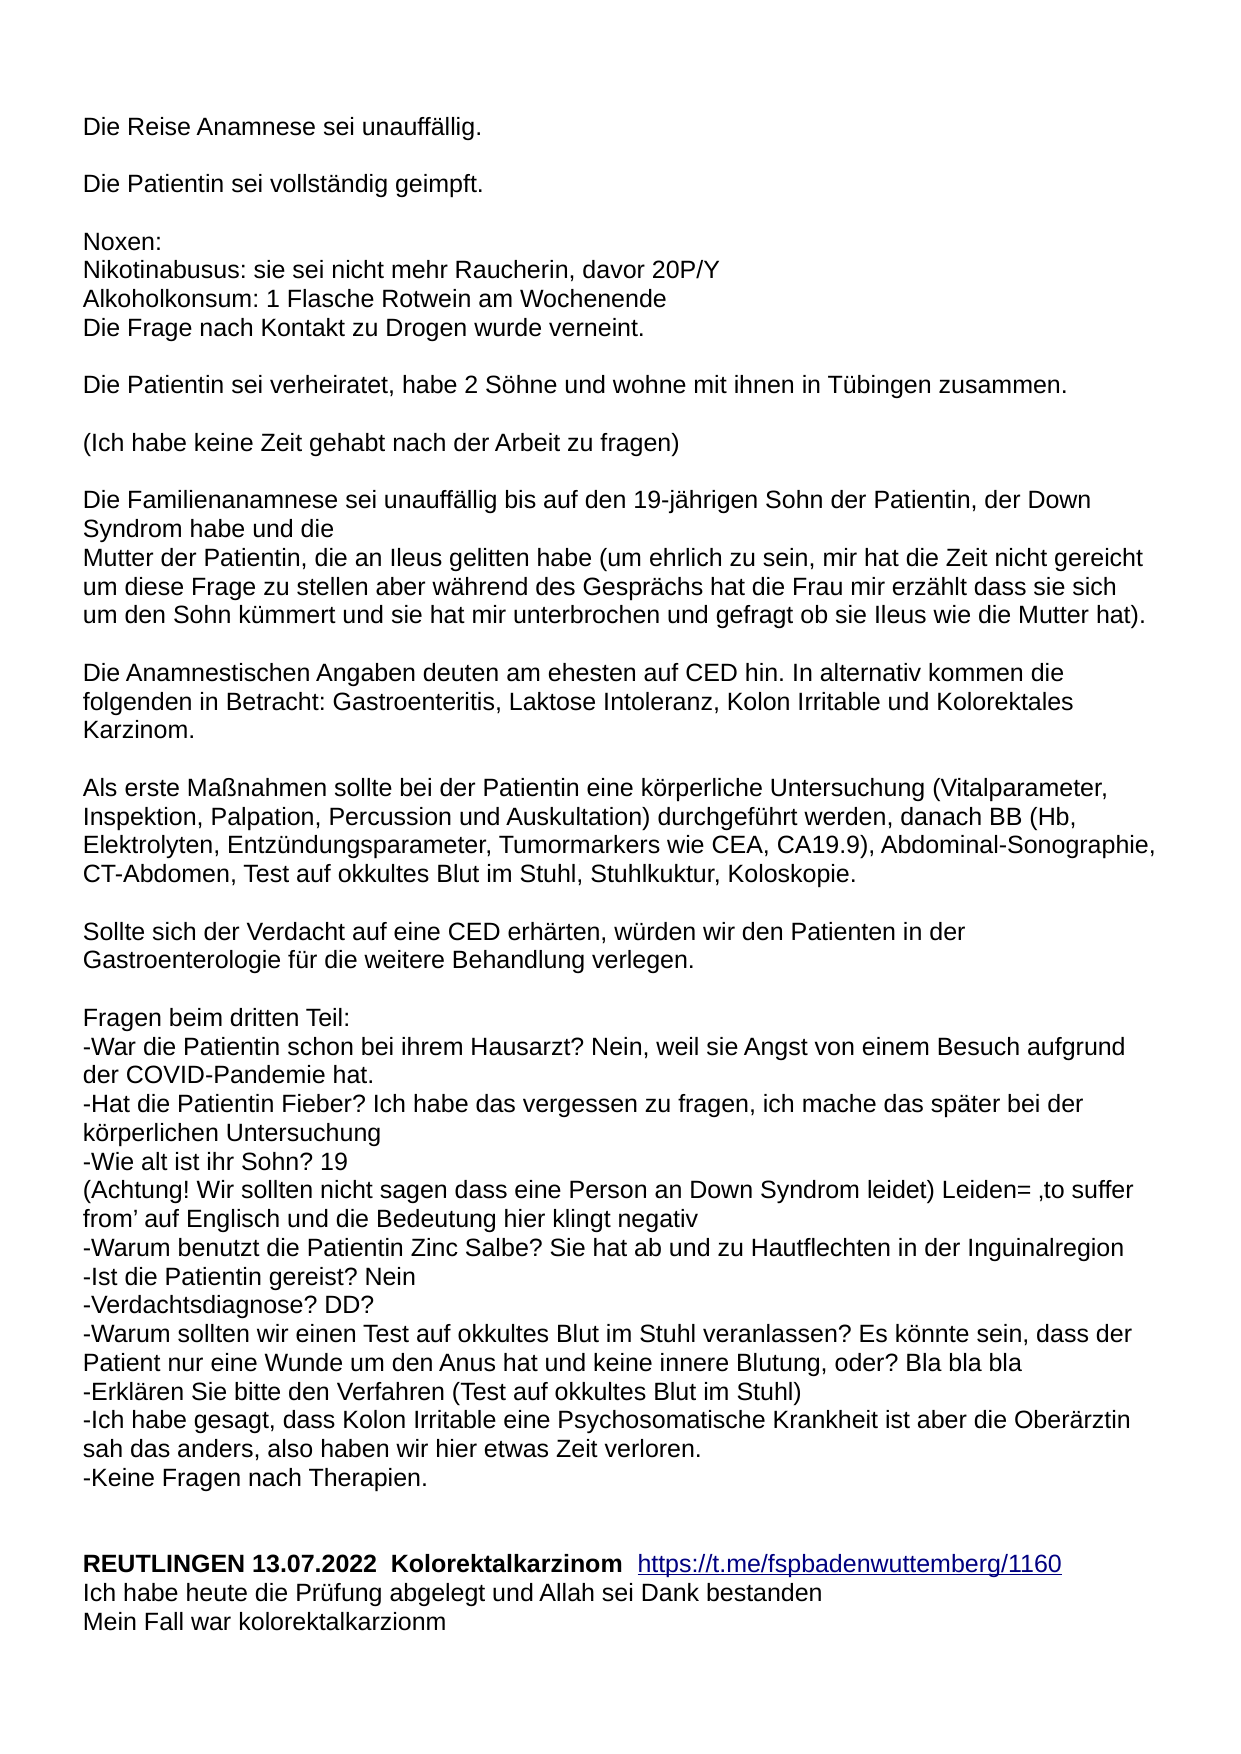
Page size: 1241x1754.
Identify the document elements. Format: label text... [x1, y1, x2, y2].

text Die Frage nach Kontakt zu Drogen wurde verneint. [83, 313, 1157, 341]
text Mein Fall war kolorektalkarzionm [83, 1606, 1157, 1635]
text Nikotinabusus: sie sei nicht mehr Raucherin, davor 20P/Y [83, 255, 1157, 284]
text Ich habe heute die Prüfung abgelegt und Allah sei Dank bestanden [83, 1578, 1157, 1606]
text -War die Patientin schon bei ihrem Hausarzt? Nein, weil sie Angst von einem Besuch aufgrund der COVID-Pandemie hat. [83, 1031, 1157, 1089]
text -Keine Fragen nach Therapien. [83, 1463, 1157, 1491]
text Die Patientin sei verheiratet, habe 2 Söhne und wohne mit ihnen in Tübingen zusammen. [83, 370, 1157, 399]
text -Ist die Patientin gereist? Nein [83, 1261, 1157, 1290]
text Alkoholkonsum: 1 Flasche Rotwein am Wochenende [83, 284, 1157, 313]
text -Wie alt ist ihr Sohn? 19 [83, 1146, 1157, 1175]
text Die Patientin sei vollständig geimpft. [83, 169, 1157, 198]
text -Ich habe gesagt, dass Kolon Irritable eine Psychosomatische Krankheit ist aber die Oberärztin sah das anders, also haben wir hier etwas Zeit verloren. [83, 1405, 1157, 1463]
text Die Familienanamnese sei unauffällig bis auf den 19-jährigen Sohn der Patientin, der Down Syndrom habe und die [83, 485, 1157, 543]
text Sollte sich der Verdacht auf eine CED erhärten, würden wir den Patienten in der Gastroenterologie für die weitere Behandlung verlegen. [83, 916, 1157, 974]
text (Achtung! Wir sollten nicht sagen dass eine Person an Down Syndrom leidet) Leiden= ‚to suffer from’ auf Englisch und die Bedeutung hier klingt negativ [83, 1175, 1157, 1233]
text -Hat die Patientin Fieber? Ich habe das vergessen zu fragen, ich mache das später bei der körperlichen Untersuchung [83, 1089, 1157, 1146]
text REUTLINGEN 13.07.2022 Kolorektalkarzinom https://t.me/fspbadenwuttemberg/1160 [83, 1549, 1157, 1578]
text (Ich habe keine Zeit gehabt nach der Arbeit zu fragen) [83, 428, 1157, 456]
text -Warum benutzt die Patientin Zinc Salbe? Sie hat ab und zu Hautflechten in der Inguinalregion [83, 1233, 1157, 1261]
text Fragen beim dritten Teil: [83, 1003, 1157, 1031]
text Die Reise Anamnese sei unauffällig. [83, 111, 1157, 140]
text Die Anamnestischen Angaben deuten am ehesten auf CED hin. In alternativ kommen die folgenden in Betracht: Gastroenteritis, Laktose Intoleranz, Kolon Irritable und Kolorektales Karzinom. [83, 658, 1157, 744]
text Mutter der Patientin, die an Ileus gelitten habe (um ehrlich zu sein, mir hat die Zeit nicht gereicht um diese Frage zu stellen aber während des Gesprächs hat die Frau mir erzählt dass sie sich um den Sohn kümmert und sie hat mir unterbrochen und gefragt ob sie Ileus wie die Mutter hat). [83, 543, 1157, 629]
text Noxen: [83, 226, 1157, 255]
text Als erste Maßnahmen sollte bei der Patientin eine körperliche Untersuchung (Vitalparameter, Inspektion, Palpation, Percussion und Auskultation) durchgeführt werden, danach BB (Hb, Elektrolyten, Entzündungsparameter, Tumormarkers wie CEA, CA19.9), Abdominal-Sonographie, CT-Abdomen, Test auf okkultes Blut im Stuhl, Stuhlkuktur, Koloskopie. [83, 773, 1157, 888]
text -Erklären Sie bitte den Verfahren (Test auf okkultes Blut im Stuhl) [83, 1376, 1157, 1405]
text -Verdachtsdiagnose? DD? [83, 1290, 1157, 1319]
text -Warum sollten wir einen Test auf okkultes Blut im Stuhl veranlassen? Es könnte sein, dass der Patient nur eine Wunde um den Anus hat und keine innere Blutung, oder? Bla bla bla [83, 1319, 1157, 1376]
